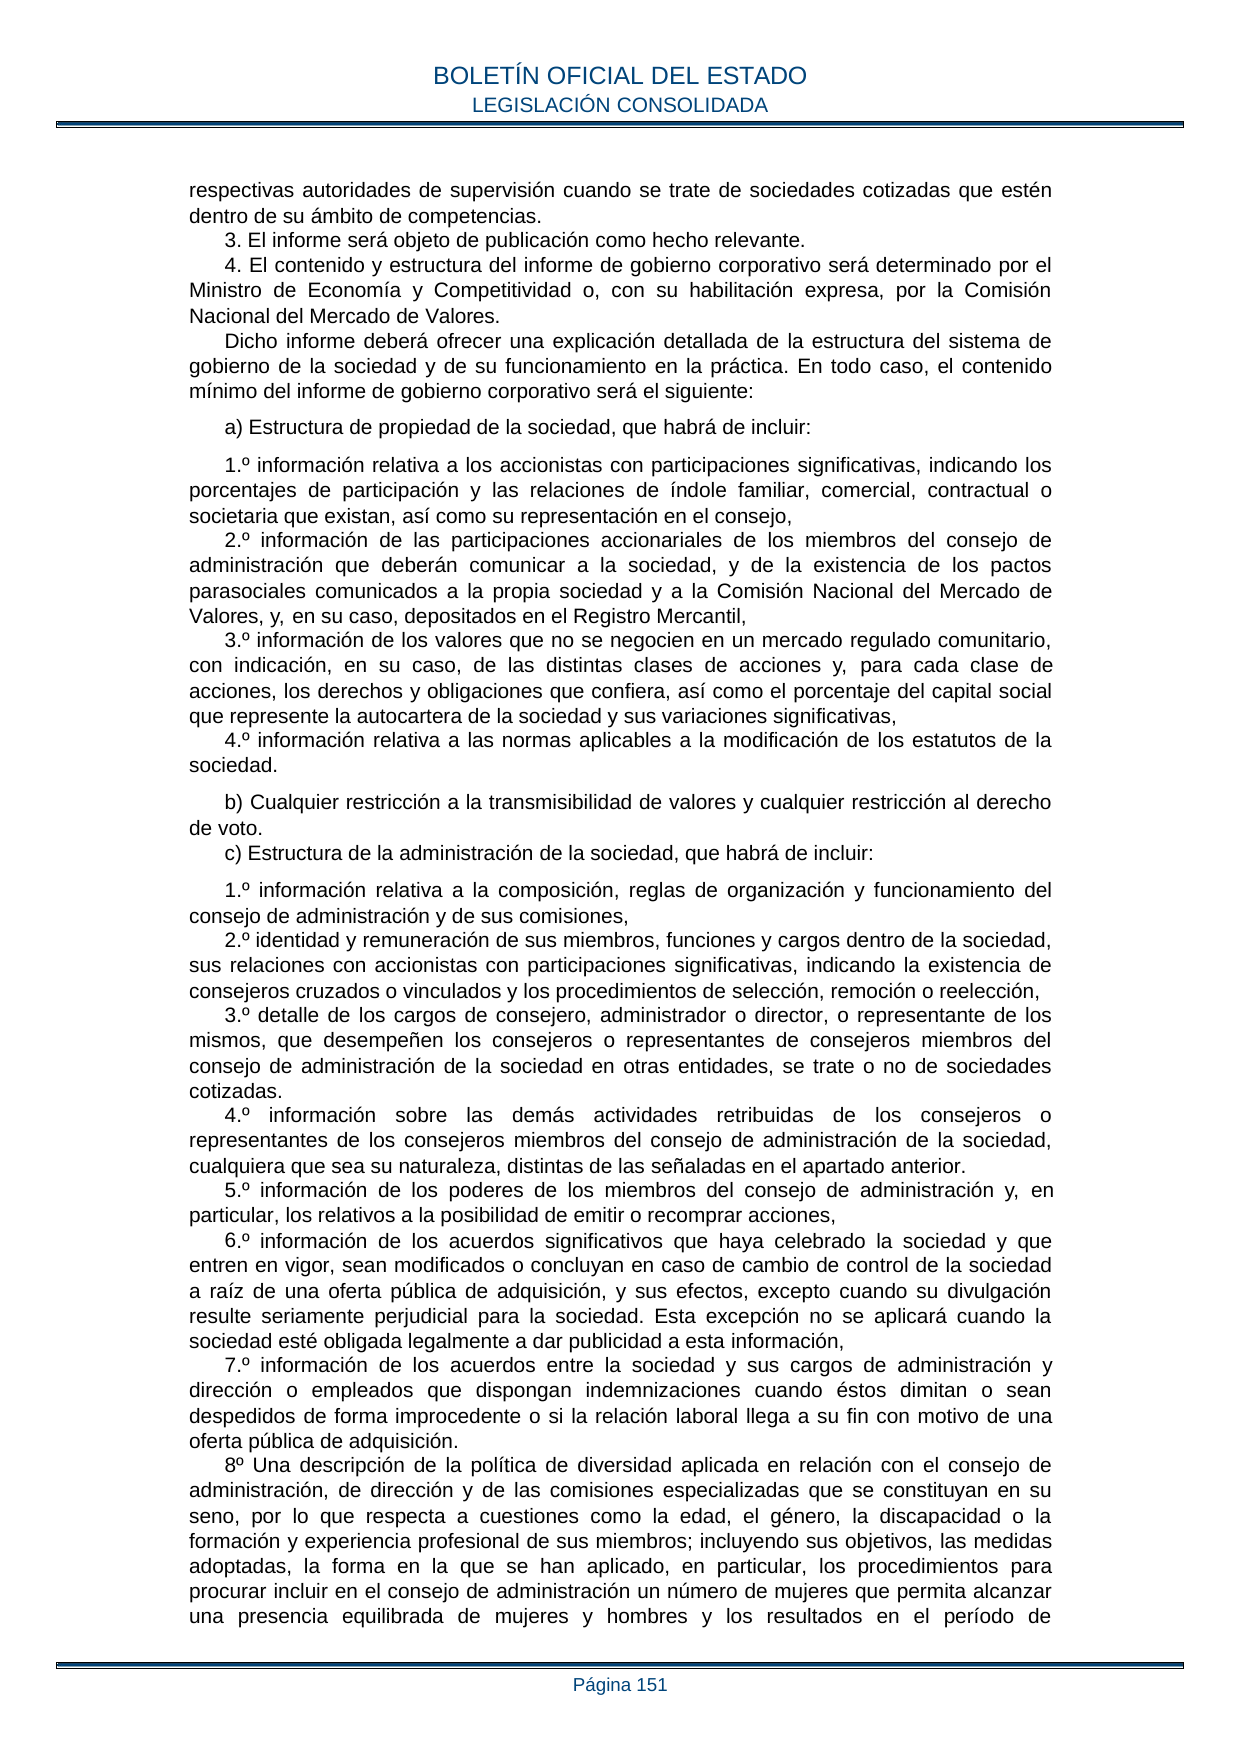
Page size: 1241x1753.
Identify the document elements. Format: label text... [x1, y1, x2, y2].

text . El contenido y estructura del informe de gobierno corporativo será determinado por el [236, 248, 1076, 273]
text sociedad esté obligada legalmente a dar publicidad a esta información, [189, 1328, 1076, 1353]
text .º información relativa a la composición, reglas de organización y funcionamiento del [261, 873, 1076, 903]
text que represente la autocartera de la sociedad y sus variaciones significativas, [189, 703, 1076, 728]
text consejeros cruzados o vinculados y los procedimientos de selección, remoción o reelección, [189, 978, 1076, 1003]
text particular, los relativos a la posibilidad de emitir o recomprar acciones, [189, 1198, 1076, 1228]
text mínimo del informe de gobierno corporativo será el siguiente: [189, 378, 1076, 403]
text Página 151 [573, 1670, 692, 1697]
text 2 [224, 523, 236, 548]
text con indicación, en su caso, de las distintas clases de acciones y, para cada clase de [189, 648, 1076, 678]
text Valores, y, en su caso, depositados en el Registro Mercantil, [189, 603, 1076, 628]
text LEGISLACIÓN CONSOLIDADA [472, 89, 793, 118]
picture [57, 122, 1183, 127]
text despedidos de forma improcedente o si la relación laboral llega a su fin con motivo de una [189, 1403, 1076, 1428]
text una presencia equilibrada de mujeres y hombres y los resultados en el período de [189, 1603, 1076, 1628]
text acciones, los derechos y obligaciones que confiera, así como el porcentaje del capital social [189, 678, 1076, 703]
text c) Estructura de la administración de la sociedad, que habrá de incluir: [224, 841, 1076, 866]
text .º información de las participaciones accionariales de los miembros del consejo de [236, 523, 1076, 548]
text a raíz de una oferta pública de adquisición, y sus efectos, excepto cuando su divulgación [189, 1278, 1076, 1303]
text mismos, que desempeñen los consejeros o representantes de consejeros miembros del [189, 1023, 1076, 1053]
text Ministro de Economía y Competitividad o, con su habilitación expresa, por la Comisión [189, 273, 1076, 303]
text gobierno de la sociedad y de su funcionamiento en la práctica. En todo caso, el contenido [189, 353, 1076, 378]
text .º información de los poderes de los miembros del consejo de administración y, en [236, 1173, 1076, 1198]
text administración, de dirección y de las comisiones especializadas que se constituyan en su [189, 1473, 1076, 1503]
text procurar incluir en el consejo de administración un número de mujeres que permita alcanzar [189, 1578, 1076, 1603]
text b) Cualquier restricción a la transmisibilidad de valores y cualquier restricción al derecho [224, 786, 1076, 816]
text administración que deberán comunicar a la sociedad, y de la existencia de los pactos [189, 548, 1076, 578]
text resulte seriamente perjudicial para la sociedad. Esta excepción no se aplicará cuando la [189, 1303, 1076, 1328]
text .º información de los acuerdos significativos que haya celebrado la sociedad y que [261, 1228, 1076, 1248]
picture [57, 1663, 1183, 1668]
text 4 [224, 248, 236, 273]
text 3 [224, 623, 236, 648]
text societaria que existan, así como su representación en el consejo, [189, 503, 1076, 528]
text 8º Una descripción de la política de diversidad aplicada en relación con el consejo de [224, 1448, 1076, 1473]
text consejo de administración y de sus comisiones, [189, 903, 1076, 928]
text consejo de administración de la sociedad en otras entidades, se trate o no de sociedades [189, 1053, 1076, 1078]
text 4 [224, 723, 236, 748]
text .º información relativa a las normas aplicables a la modificación de los estatutos de la [236, 723, 1076, 748]
text oferta pública de adquisición. [189, 1428, 1076, 1453]
text 6 [224, 1223, 261, 1248]
text Nacional del Mercado de Valores. [189, 303, 1076, 328]
text 7 [224, 1348, 236, 1373]
text Dicho informe deberá ofrecer una explicación detallada de la estructura del sistema de [224, 328, 1076, 353]
text 2 [224, 923, 236, 948]
text seno, por lo que respecta a cuestiones como la edad, el género, la discapacidad o la [189, 1503, 1076, 1528]
text 1 [224, 873, 261, 903]
text dentro de su ámbito de competencias. [189, 203, 1076, 228]
text sociedad. [189, 748, 1076, 778]
text cualquiera que sea su naturaleza, distintas de las señaladas en el apartado anterior. [189, 1153, 1076, 1178]
text .º información de los acuerdos entre la sociedad y sus cargos de administración y [236, 1348, 1076, 1373]
text .º información sobre las demás actividades retribuidas de los consejeros o [236, 1098, 1076, 1123]
text .º información de los valores que no se negocien en un mercado regulado comunitario, [236, 623, 1076, 648]
text sus relaciones con accionistas con participaciones significativas, indicando la existencia de [189, 948, 1076, 978]
text 5 [224, 1173, 236, 1198]
text dirección o empleados que dispongan indemnizaciones cuando éstos dimitan o sean [189, 1373, 1076, 1403]
text .º identidad y remuneración de sus miembros, funciones y cargos dentro de la sociedad, [236, 923, 1076, 948]
text formación y experiencia profesional de sus miembros; incluyendo sus objetivos, las medidas [189, 1528, 1076, 1553]
text cotizadas. [189, 1078, 1076, 1103]
text .º información relativa a los accionistas con participaciones significativas, indicando los [236, 448, 1076, 473]
text BOLETÍN OFICIAL DEL ESTADO [433, 56, 832, 92]
text parasociales comunicados a la propia sociedad y a la Comisión Nacional del Mercado de [189, 578, 1076, 603]
text entren en vigor, sean modificados o concluyan en caso de cambio de control de la sociedad [189, 1248, 1076, 1278]
text porcentajes de participación y las relaciones de índole familiar, comercial, contractual o [189, 473, 1076, 503]
text . El informe será objeto de publicación como hecho relevante. [236, 223, 831, 248]
text .º detalle de los cargos de consejero, administrador o director, o representante de los [236, 998, 1076, 1023]
text a) Estructura de propiedad de la sociedad, que habrá de incluir: [224, 411, 836, 441]
text 3 [224, 998, 236, 1023]
text 3 [224, 223, 236, 248]
text respectivas autoridades de supervisión cuando se trate de sociedades cotizadas que estén [189, 173, 1076, 203]
text adoptadas, la forma en la que se han aplicado, en particular, los procedimientos para [189, 1553, 1076, 1578]
text 1 [224, 448, 236, 473]
text 4 [224, 1098, 236, 1123]
text representantes de los consejeros miembros del consejo de administración de la sociedad, [189, 1123, 1076, 1153]
text de voto. [189, 816, 1076, 841]
